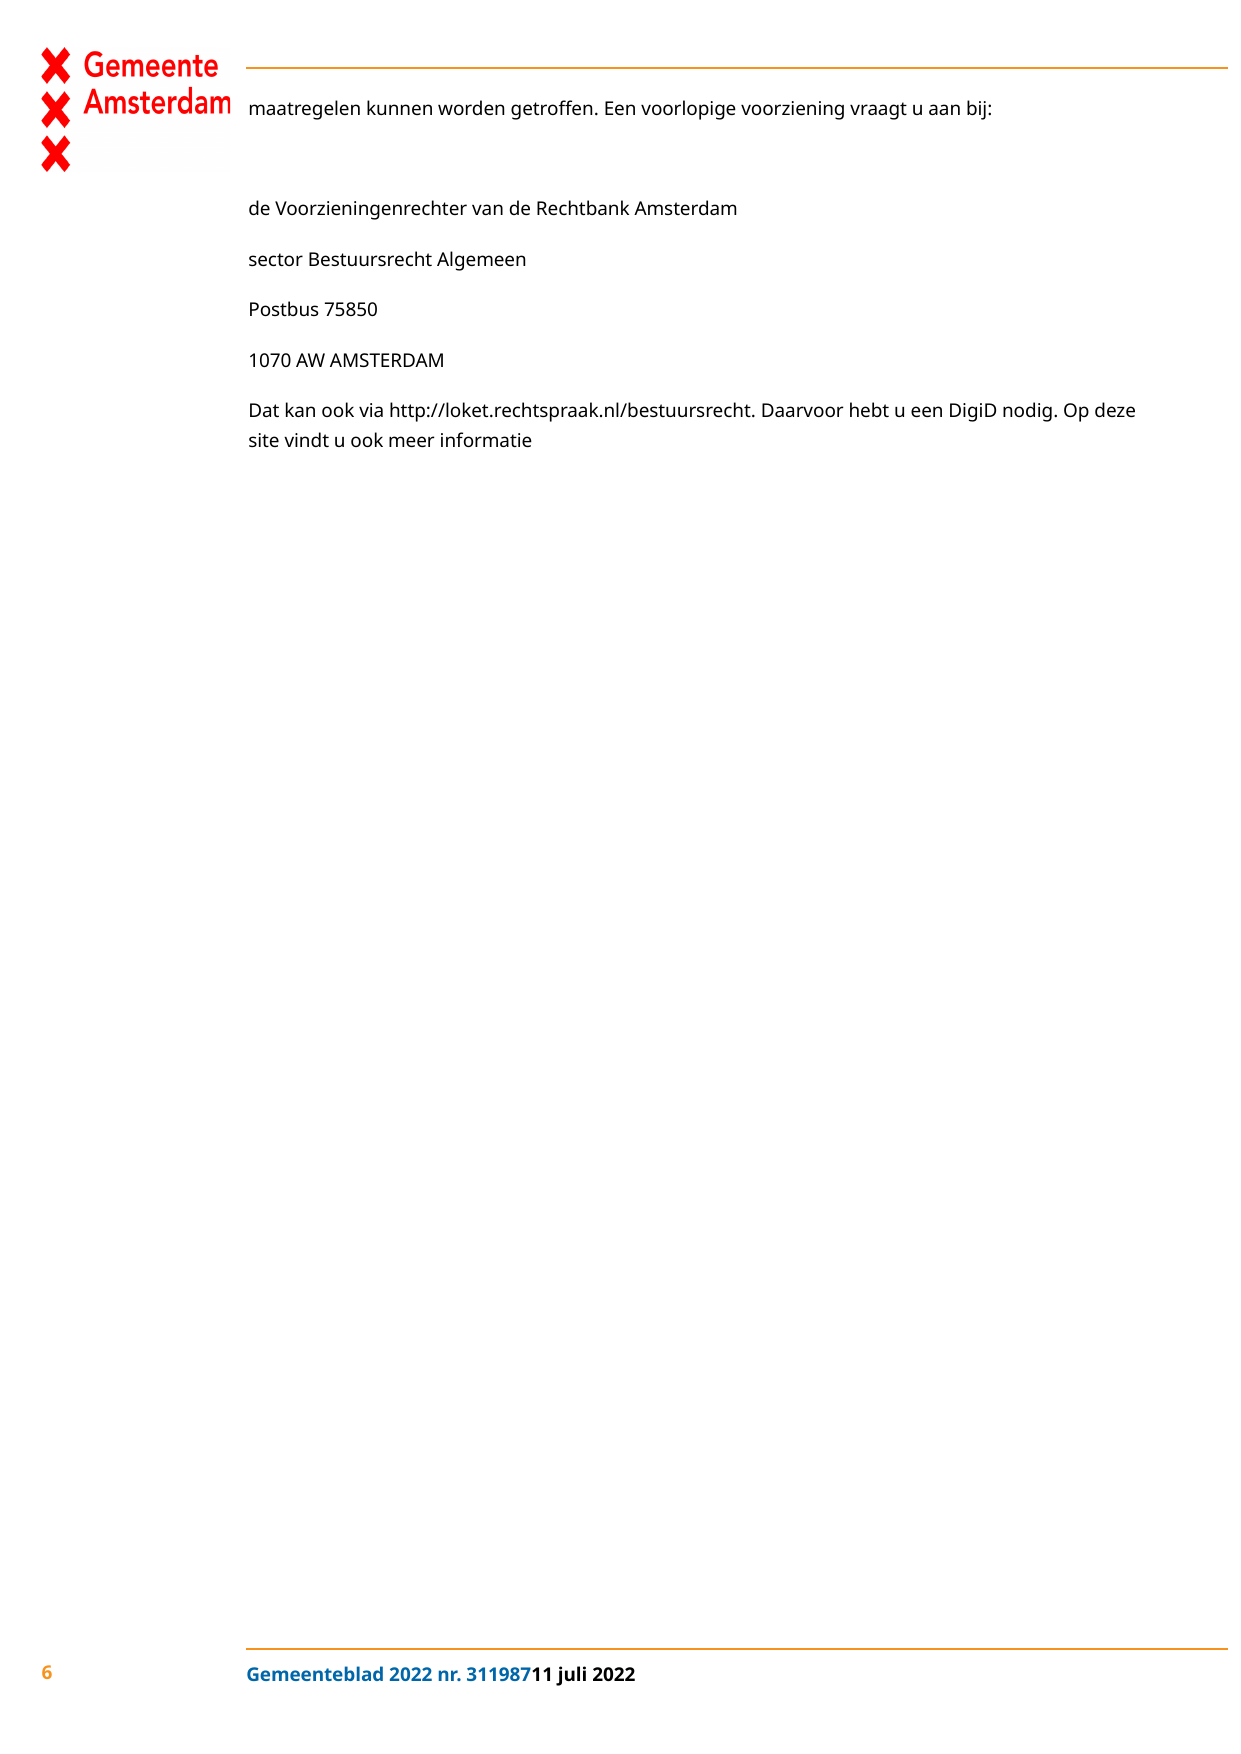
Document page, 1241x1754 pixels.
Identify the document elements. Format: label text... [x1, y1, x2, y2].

text Postbus 75850 [248, 296, 1152, 322]
text 1070 AW AMSTERDAM [248, 347, 1152, 373]
text de Voorzieningenrechter van de Rechtbank Amsterdam [248, 196, 1152, 221]
text sector Bestuursrecht Algemeen [248, 246, 1152, 272]
text maatregelen kunnen worden getroffen. Een voorlopige voorziening vraagt u aan bij: [248, 95, 1152, 121]
picture [41, 47, 231, 172]
text Dat kan ook via http://loket.rechtspraak.nl/bestuursrecht. Daarvoor hebt u een DigiD nodig. Op deze site vindt u ook meer informatie [248, 397, 1152, 453]
